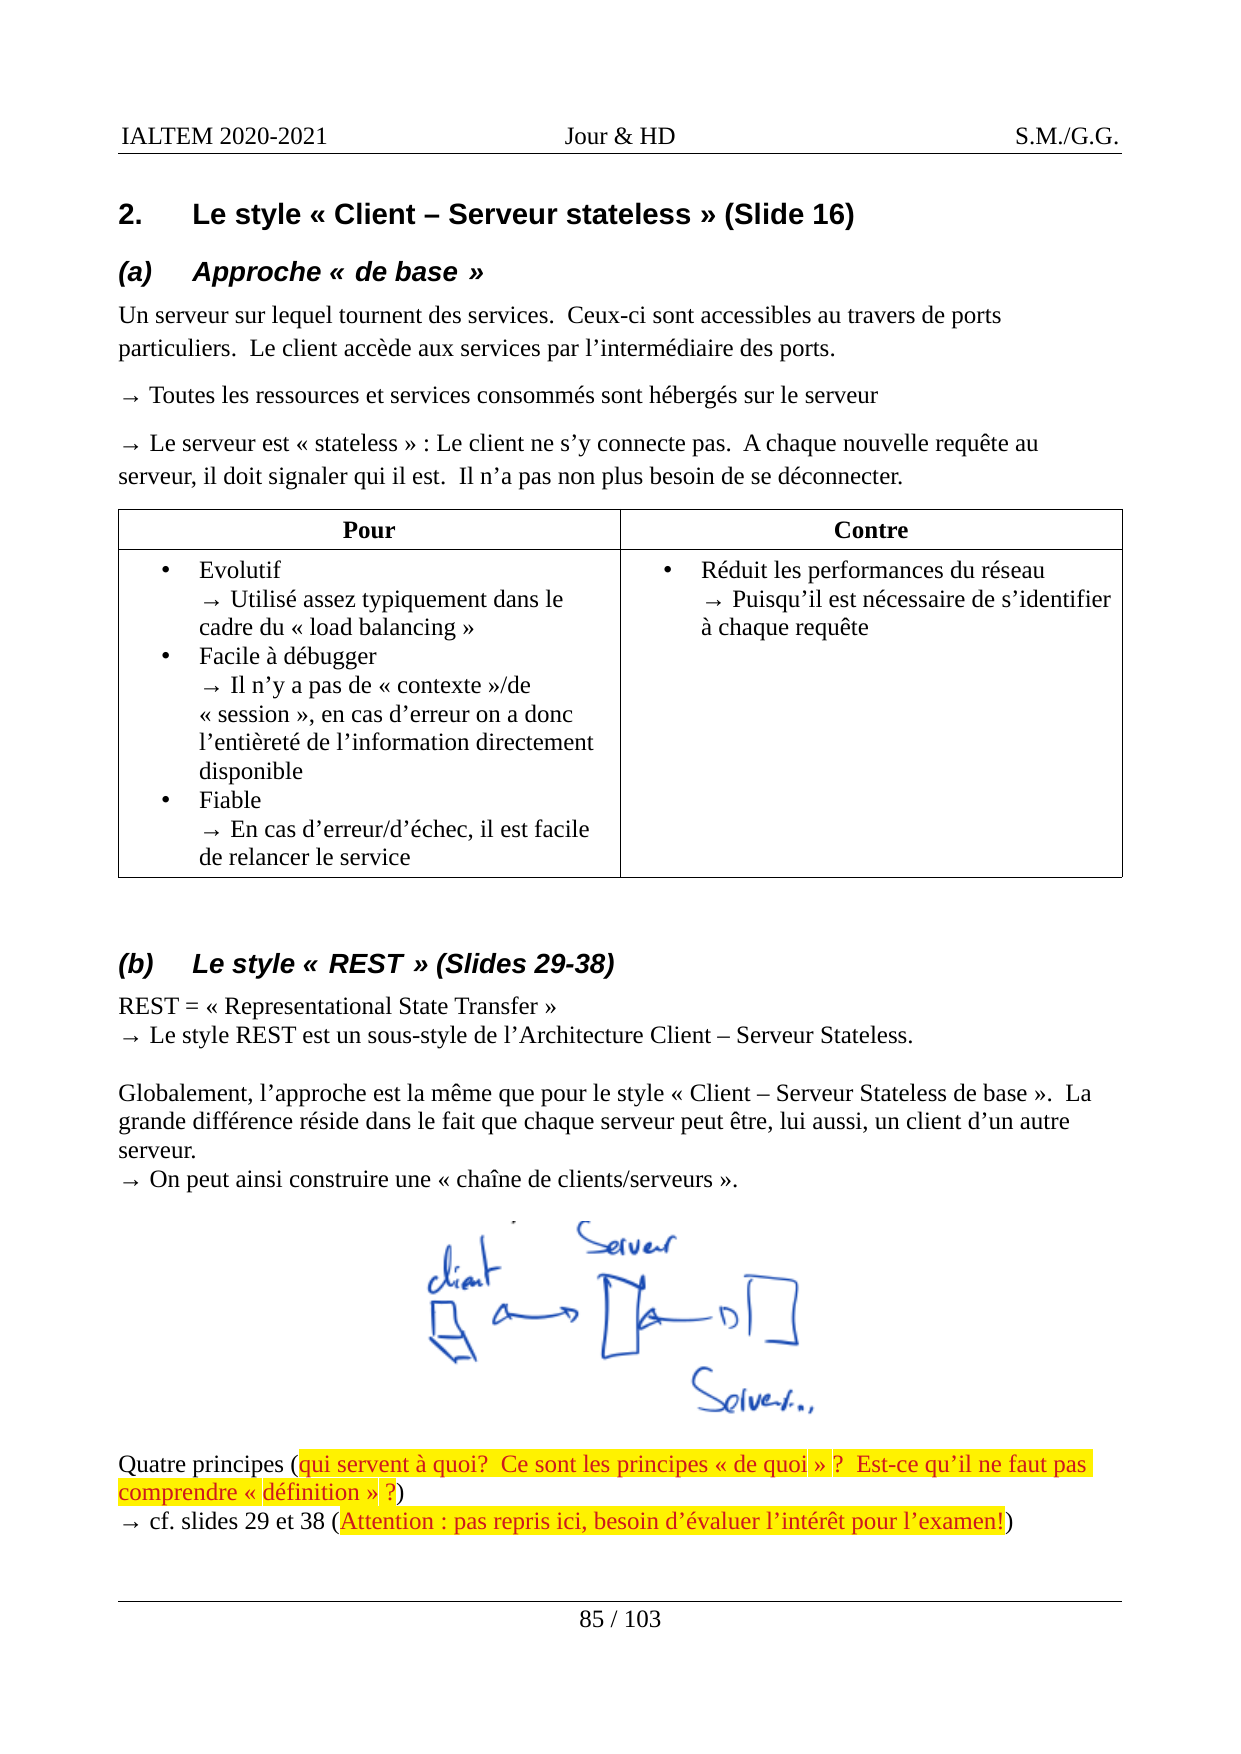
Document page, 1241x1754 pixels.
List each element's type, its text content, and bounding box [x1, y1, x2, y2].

text Globalement, l’approche est la même que pour le style « Client – Serveur Stateless de base ». La grande différence réside dans le fait que chaque serveur peut être, lui aussi, un client d’un autre serveur. [118, 1078, 1122, 1164]
subtitle Le style « REST » (Slides 29-38) [118, 947, 1122, 979]
subtitle Approche « de base » [118, 256, 1122, 287]
text → Toutes les ressources et services consommés sont hébergés sur le serveur [118, 381, 1122, 409]
text → cf. slides 29 et 38 (Attention : pas repris ici, besoin d’évaluer l’intérêt pour l’examen!) [118, 1506, 1122, 1535]
text → On peut ainsi construire une « chaîne de clients/serveurs ». [118, 1164, 1122, 1193]
picture [419, 1221, 821, 1420]
table_cell Réduit les performances du réseau → Puisqu’il est nécessaire de s’identifier à chaque requête [621, 550, 1122, 877]
table_header Pour [119, 510, 620, 549]
text REST = « Representational State Transfer » [118, 991, 1122, 1020]
text → Le style REST est un sous-style de l’Architecture Client – Serveur Stateless. [118, 1020, 1122, 1049]
text Quatre principes (qui servent à quoi? Ce sont les principes « de quoi » ? Est-ce qu’il ne faut pas comprendre « définition » ?) [118, 1449, 1122, 1506]
text → Le serveur est « stateless » : Le client ne s’y connecte pas. A chaque nouvelle requête au serveur, il doit signaler qui il est. Il n’a pas non plus besoin de se déconnecter. [118, 428, 1122, 490]
table_cell Evolutif → Utilisé assez typiquement dans le cadre du « load balancing » Facile à débugger → Il n’y a pas de « contexte »/de « session », en cas d’erreur on a donc l’entièreté de l’information directement disponible Fiable → En cas d’erreur/d’échec, il est facile de relancer le service [119, 550, 620, 877]
subtitle Le style « Client – Serveur stateless » (Slide 16) [118, 197, 1122, 231]
text Un serveur sur lequel tournent des services. Ceux-ci sont accessibles au travers de ports particuliers. Le client accède aux services par l’intermédiaire des ports. [118, 300, 1122, 362]
table_header Contre [621, 510, 1122, 549]
